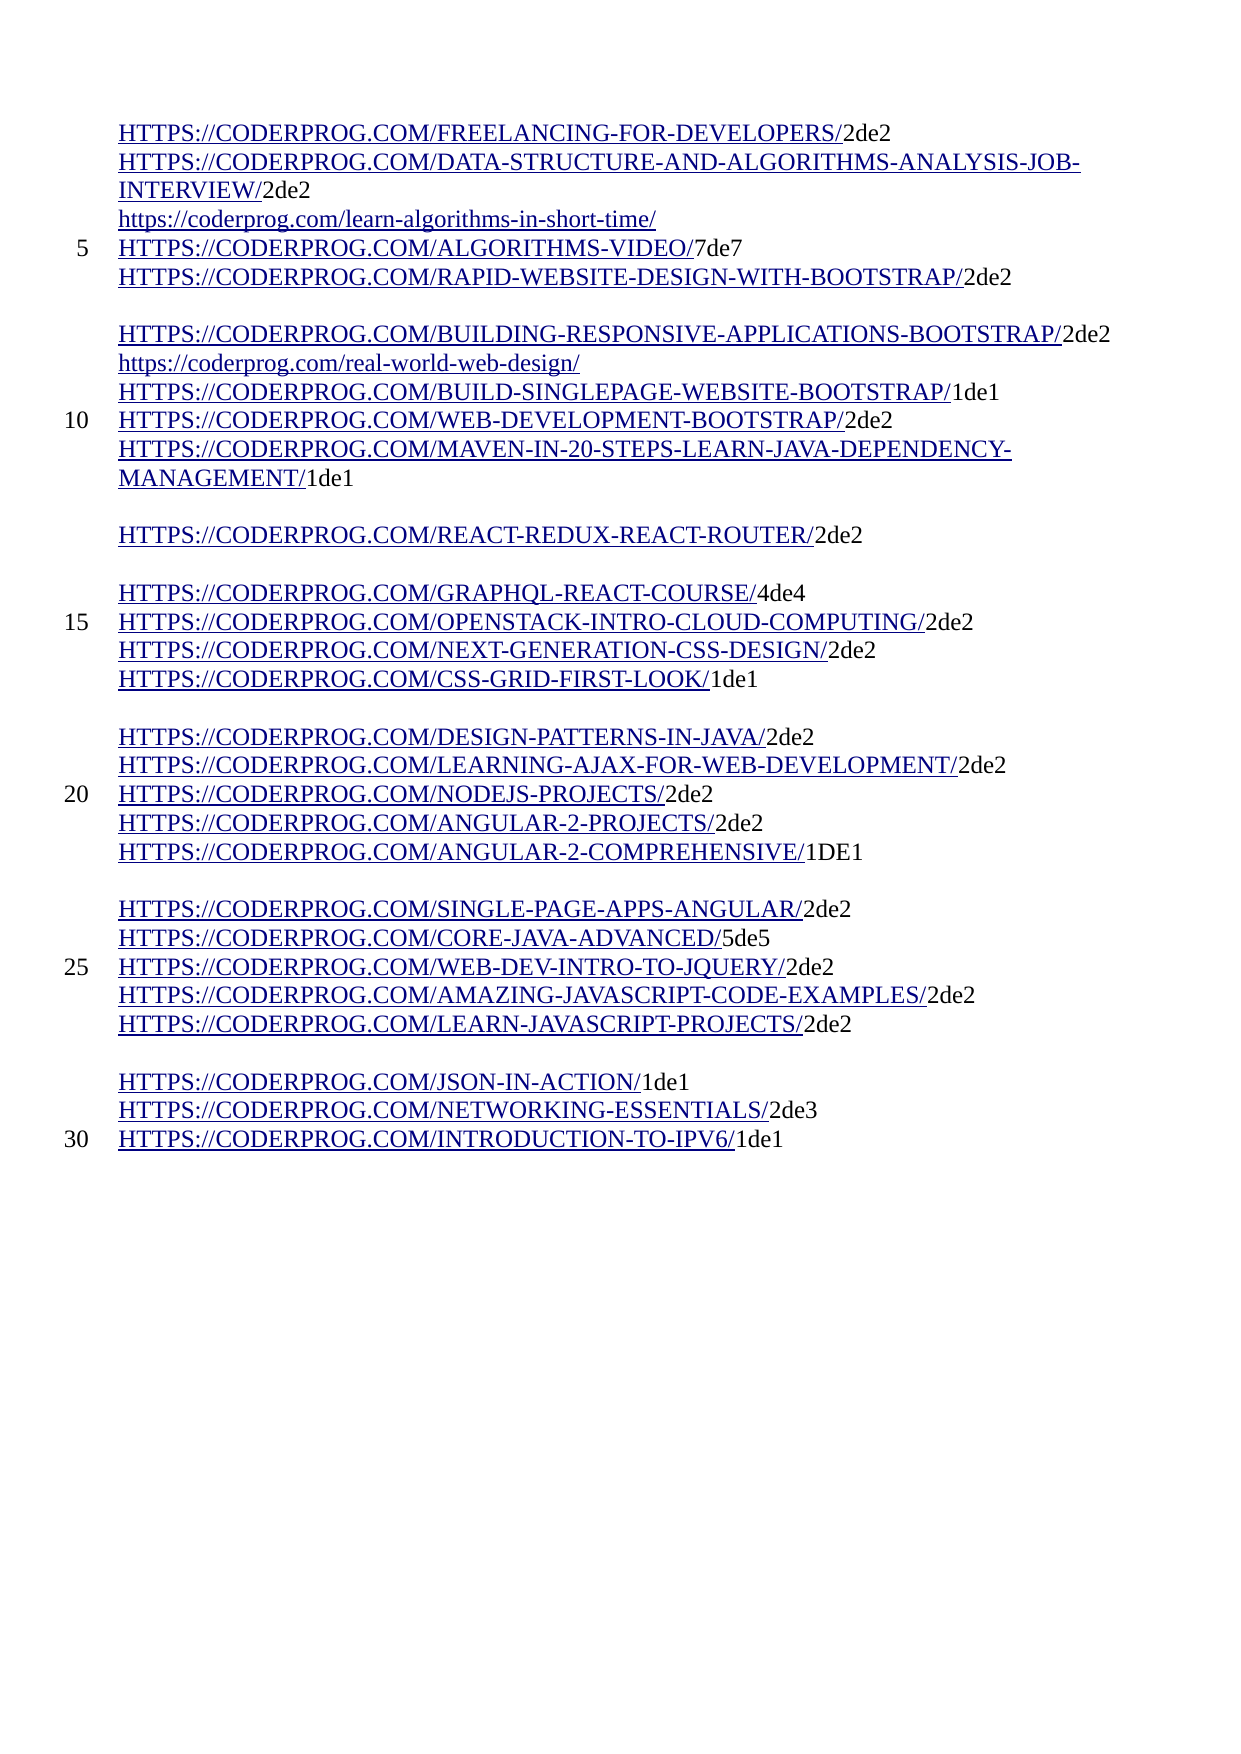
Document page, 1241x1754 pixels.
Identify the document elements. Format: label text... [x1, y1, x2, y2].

text HTTPS://CODERPROG.COM/JSON-IN-ACTION/1de1 [118, 1067, 1122, 1096]
text HTTPS://CODERPROG.COM/NETWORKING-ESSENTIALS/2de3 [118, 1096, 1122, 1124]
text HTTPS://CODERPROG.COM/CSS-GRID-FIRST-LOOK/1de1 [118, 664, 1122, 693]
text HTTPS://CODERPROG.COM/LEARNING-AJAX-FOR-WEB-DEVELOPMENT/2de2 [118, 751, 1122, 779]
text HTTPS://CODERPROG.COM/BUILDING-RESPONSIVE-APPLICATIONS-BOOTSTRAP/2de2 [118, 319, 1122, 348]
text HTTPS://CODERPROG.COM/NODEJS-PROJECTS/2de2 [118, 779, 1122, 808]
text https://coderprog.com/real-world-web-design/ [118, 348, 1122, 377]
text HTTPS://CODERPROG.COM/DESIGN-PATTERNS-IN-JAVA/2de2 [118, 722, 1122, 751]
text HTTPS://CODERPROG.COM/ALGORITHMS-VIDEO/7de7 [118, 233, 1122, 262]
text HTTPS://CODERPROG.COM/MAVEN-IN-20-STEPS-LEARN-JAVA-DEPENDENCY-MANAGEMENT/1de1 [118, 434, 1122, 492]
text HTTPS://CODERPROG.COM/REACT-REDUX-REACT-ROUTER/2de2 [118, 521, 1122, 549]
text HTTPS://CODERPROG.COM/ANGULAR-2-PROJECTS/2de2 [118, 808, 1122, 837]
text HTTPS://CODERPROG.COM/GRAPHQL-REACT-COURSE/4de4 [118, 578, 1122, 607]
text HTTPS://CODERPROG.COM/CORE-JAVA-ADVANCED/5de5 [118, 923, 1122, 952]
text HTTPS://CODERPROG.COM/BUILD-SINGLEPAGE-WEBSITE-BOOTSTRAP/1de1 [118, 377, 1122, 406]
text HTTPS://CODERPROG.COM/AMAZING-JAVASCRIPT-CODE-EXAMPLES/2de2 [118, 981, 1122, 1009]
text HTTPS://CODERPROG.COM/RAPID-WEBSITE-DESIGN-WITH-BOOTSTRAP/2de2 [118, 262, 1122, 291]
text https://coderprog.com/learn-algorithms-in-short-time/ [118, 204, 1122, 233]
text HTTPS://CODERPROG.COM/OPENSTACK-INTRO-CLOUD-COMPUTING/2de2 [118, 607, 1122, 636]
text HTTPS://CODERPROG.COM/LEARN-JAVASCRIPT-PROJECTS/2de2 [118, 1009, 1122, 1038]
text HTTPS://CODERPROG.COM/SINGLE-PAGE-APPS-ANGULAR/2de2 [118, 894, 1122, 923]
text HTTPS://CODERPROG.COM/WEB-DEV-INTRO-TO-JQUERY/2de2 [118, 952, 1122, 981]
text HTTPS://CODERPROG.COM/DATA-STRUCTURE-AND-ALGORITHMS-ANALYSIS-JOB-INTERVIEW/2de2 [118, 147, 1122, 204]
text HTTPS://CODERPROG.COM/NEXT-GENERATION-CSS-DESIGN/2de2 [118, 636, 1122, 664]
text HTTPS://CODERPROG.COM/FREELANCING-FOR-DEVELOPERS/2de2 [118, 118, 1122, 147]
text HTTPS://CODERPROG.COM/INTRODUCTION-TO-IPV6/1de1 [118, 1124, 1122, 1153]
text HTTPS://CODERPROG.COM/ANGULAR-2-COMPREHENSIVE/1DE1 [118, 837, 1122, 866]
text HTTPS://CODERPROG.COM/WEB-DEVELOPMENT-BOOTSTRAP/2de2 [118, 406, 1122, 434]
